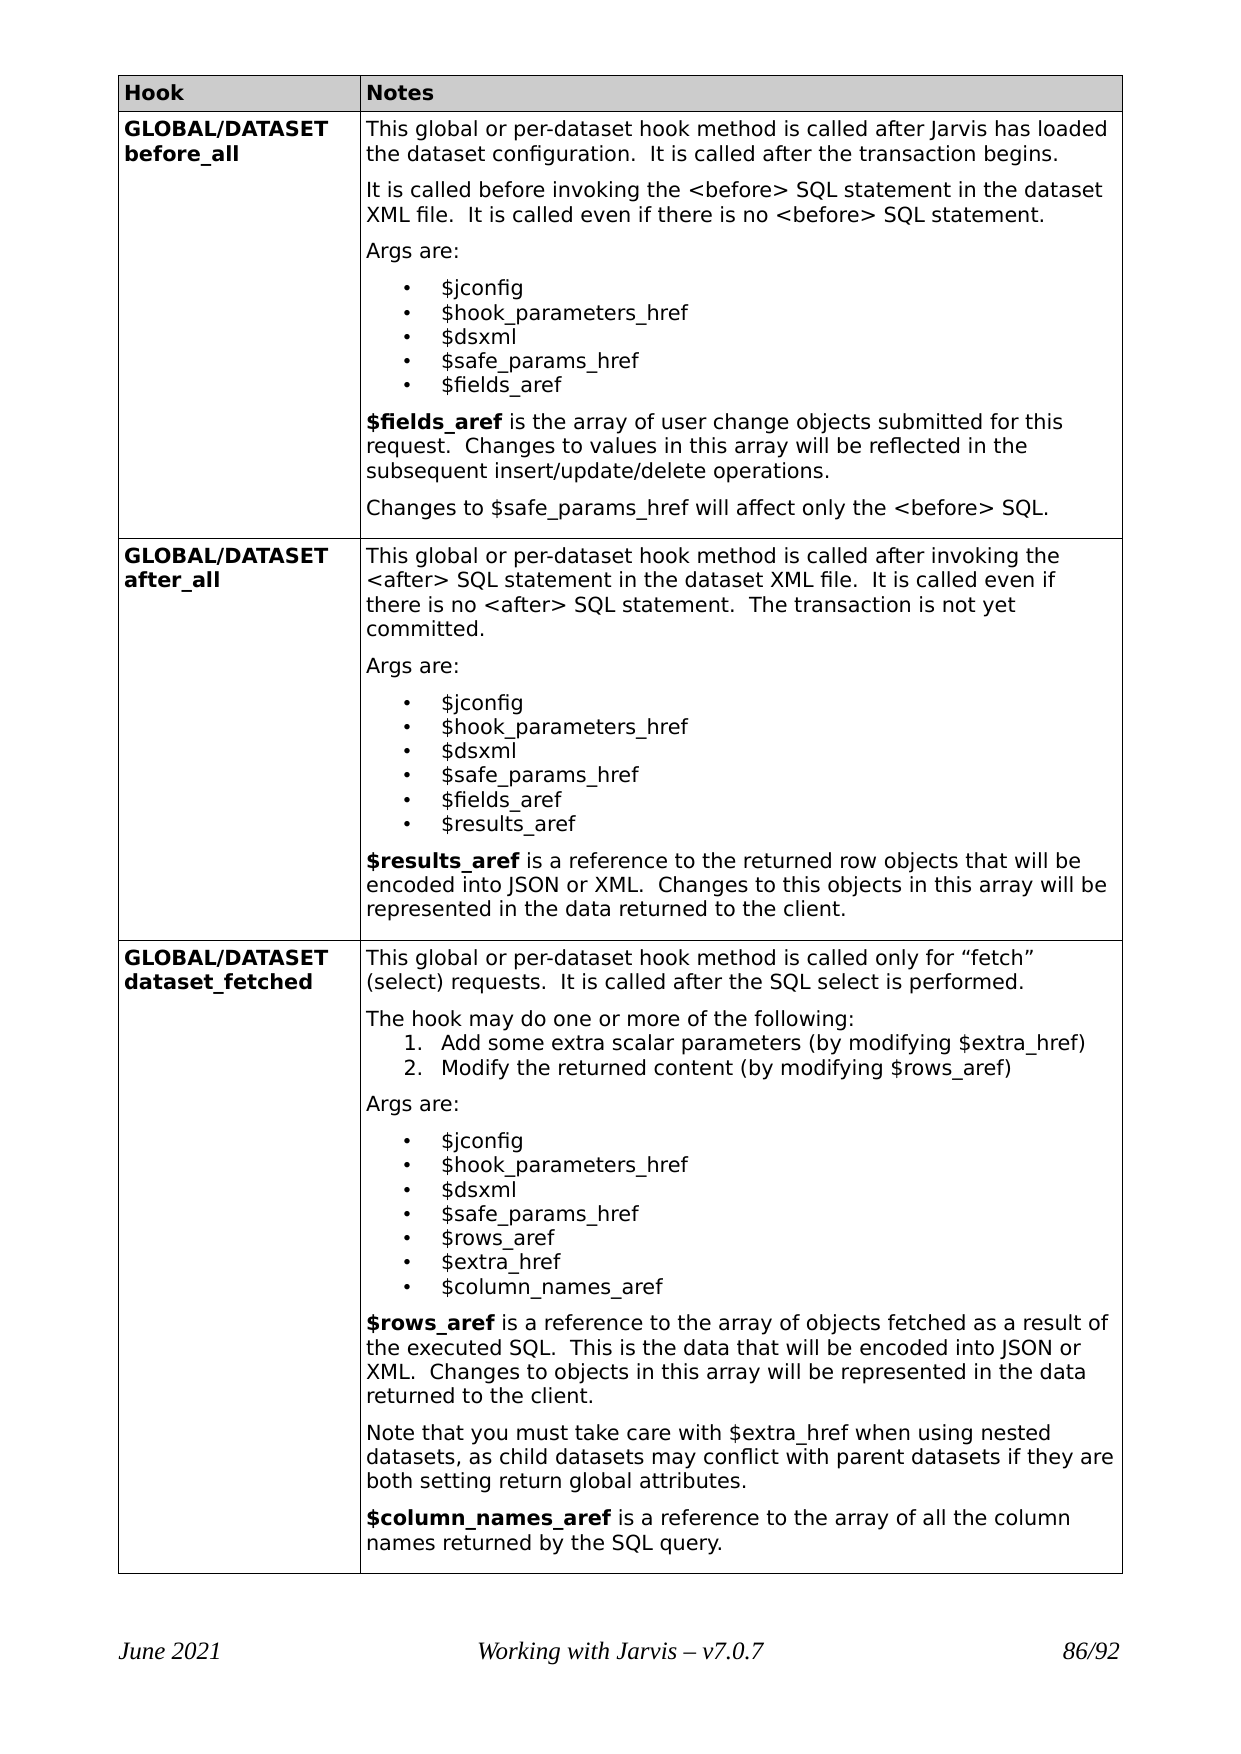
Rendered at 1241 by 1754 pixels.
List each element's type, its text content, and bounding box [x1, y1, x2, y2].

table_cell GLOBAL/DATASET before_all [119, 112, 360, 538]
table_header Notes [361, 76, 1122, 111]
table_cell GLOBAL/DATASET dataset_fetched [119, 941, 360, 1573]
table_cell This global or per-dataset hook method is called only for “fetch” (select) requests. It is called after the SQL select is performed. The hook may do one or more of the following: Add some extra scalar parameters (by modifying $extra_href) Modify the returned content (by modifying $rows_aref) Args are: $jconfig $hook_parameters_href $dsxml $safe_params_href $rows_aref $extra_href $column_names_aref $rows_aref is a reference to the array of objects fetched as a result of the executed SQL. This is the data that will be encoded into JSON or XML. Changes to objects in this array will be represented in the data returned to the client. Note that you must take care with $extra_href when using nested datasets, as child datasets may conflict with parent datasets if they are both setting return global attributes. $column_names_aref is a reference to the array of all the column names returned by the SQL query. [361, 941, 1122, 1573]
table_header Hook [119, 76, 360, 111]
table_cell This global or per-dataset hook method is called after Jarvis has loaded the dataset configuration. It is called after the transaction begins. It is called before invoking the <before> SQL statement in the dataset XML file. It is called even if there is no <before> SQL statement. Args are: $jconfig $hook_parameters_href $dsxml $safe_params_href $fields_aref $fields_aref is the array of user change objects submitted for this request. Changes to values in this array will be reflected in the subsequent insert/update/delete operations. Changes to $safe_params_href will affect only the <before> SQL. [361, 112, 1122, 538]
table_cell GLOBAL/DATASET after_all [119, 539, 360, 940]
table_cell This global or per-dataset hook method is called after invoking the <after> SQL statement in the dataset XML file. It is called even if there is no <after> SQL statement. The transaction is not yet committed. Args are: $jconfig $hook_parameters_href $dsxml $safe_params_href $fields_aref $results_aref $results_aref is a reference to the returned row objects that will be encoded into JSON or XML. Changes to this objects in this array will be represented in the data returned to the client. [361, 539, 1122, 940]
